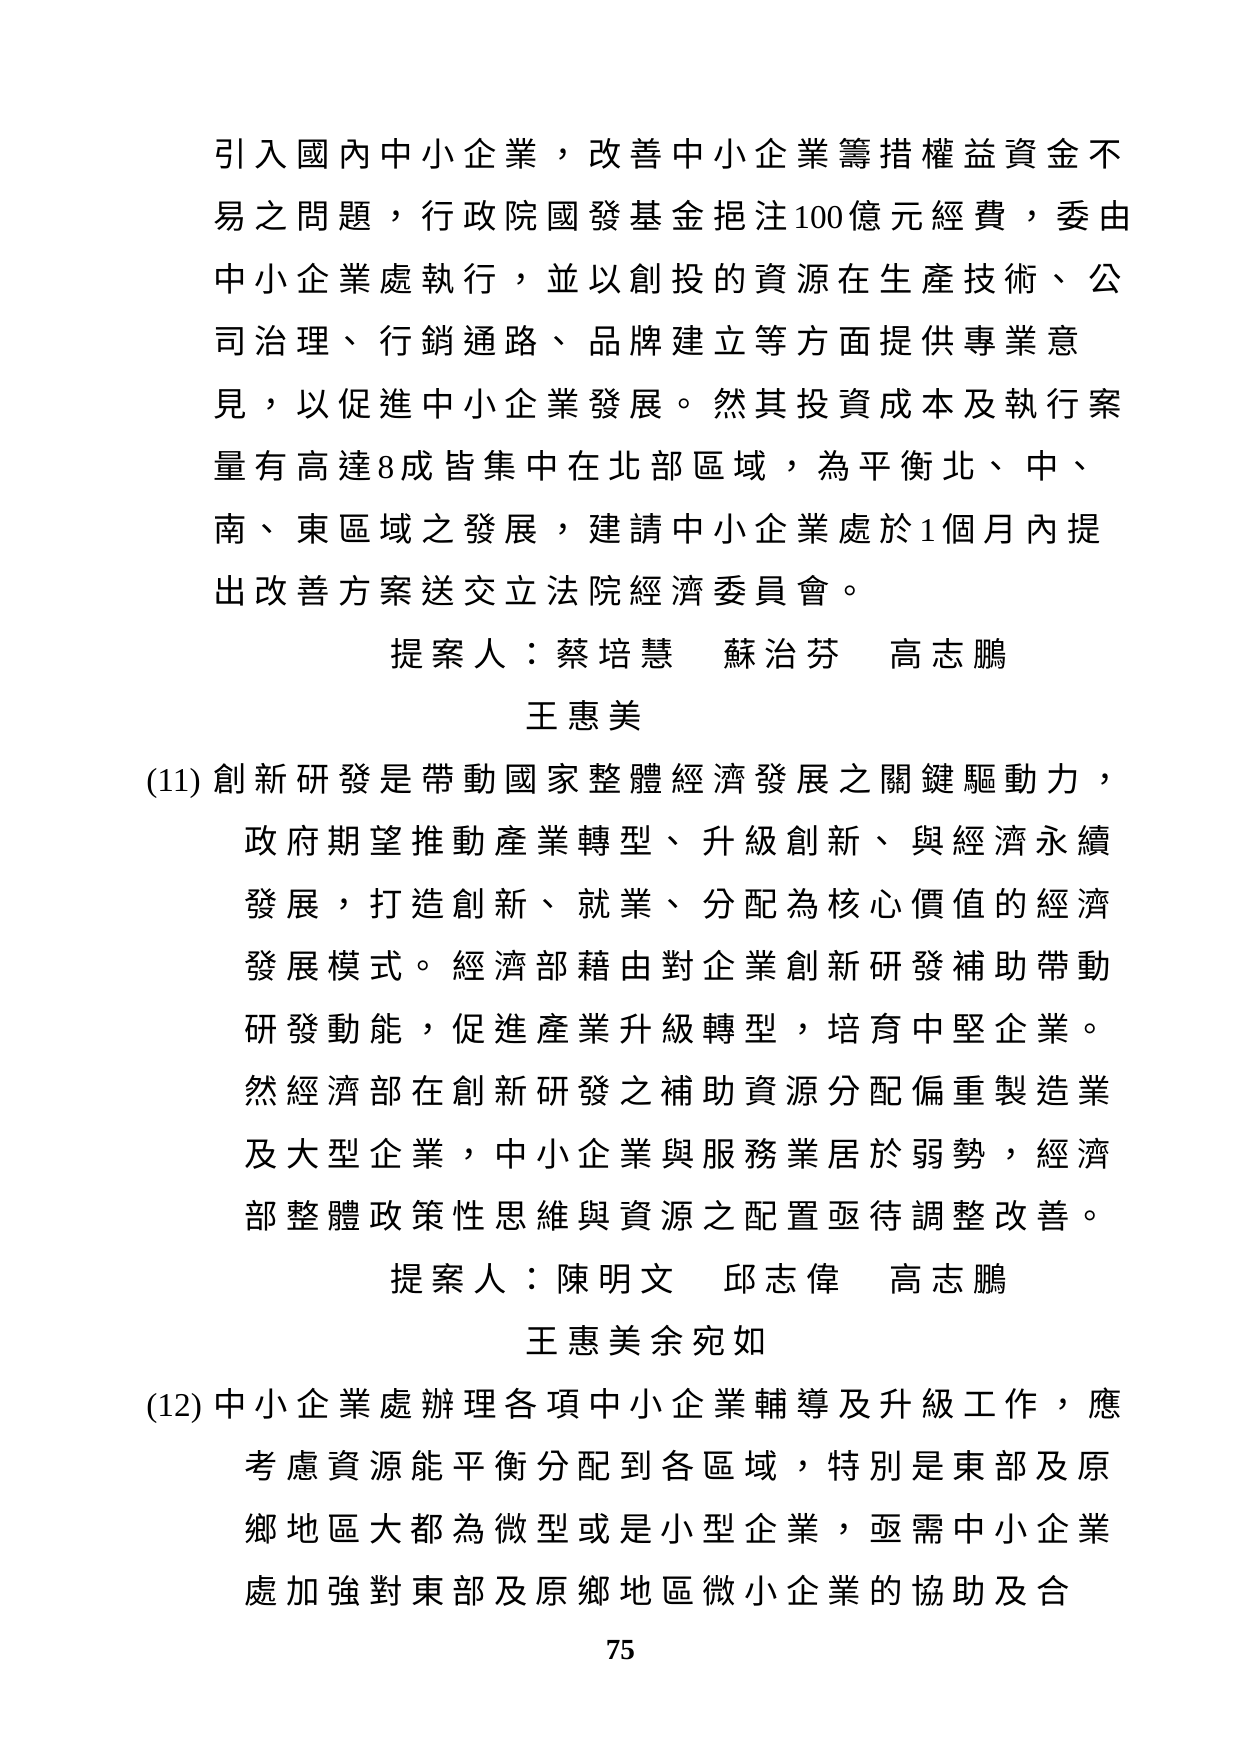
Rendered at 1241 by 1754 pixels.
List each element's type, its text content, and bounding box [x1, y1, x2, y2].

list 中小企業處辦理各項中小企業輔導及升級工作，應考慮資源能平衡分配到各區域，特別是東部及原鄉地區大都為微型或是小型企業，亟需中小企業處加強對東部及原鄉地區微小企業的協助及合 [139, 1360, 1136, 1610]
list 引入國內中小企業，改善中小企業籌措權益資金不易之問題，行政院國發基金挹注100億元經費，委由中小企業處執行，並以創投的資源在生產技術、公司治理、行銷通路、品牌建立等方面提供專業意見，以促進中小企業發展。然其投資成本及執行案量有高達8成皆集中在北部區域，為平衡北、中、南、東區域之發展，建請中小企業處於1個月內提出改善方案送交立法院經濟委員會。 [139, 110, 1136, 610]
list 創新研發是帶動國家整體經濟發展之關鍵驅動力，政府期望推動產業轉型、升級創新、與經濟永續發展，打造創新、就業、分配為核心價值的經濟發展模式。經濟部藉由對企業創新研發補助帶動研發動能，促進產業升級轉型，培育中堅企業。然經濟部在創新研發之補助資源分配偏重製造業及大型企業，中小企業與服務業居於弱勢，經濟部整體政策性思維與資源之配置亟待調整改善。 [139, 735, 1136, 1235]
text 提案人：蔡培慧 蘇治芬 高志鵬 王惠美 [379, 610, 1032, 735]
text 提案人：陳明文 邱志偉 高志鵬 王惠美余宛如 [379, 1235, 1032, 1360]
